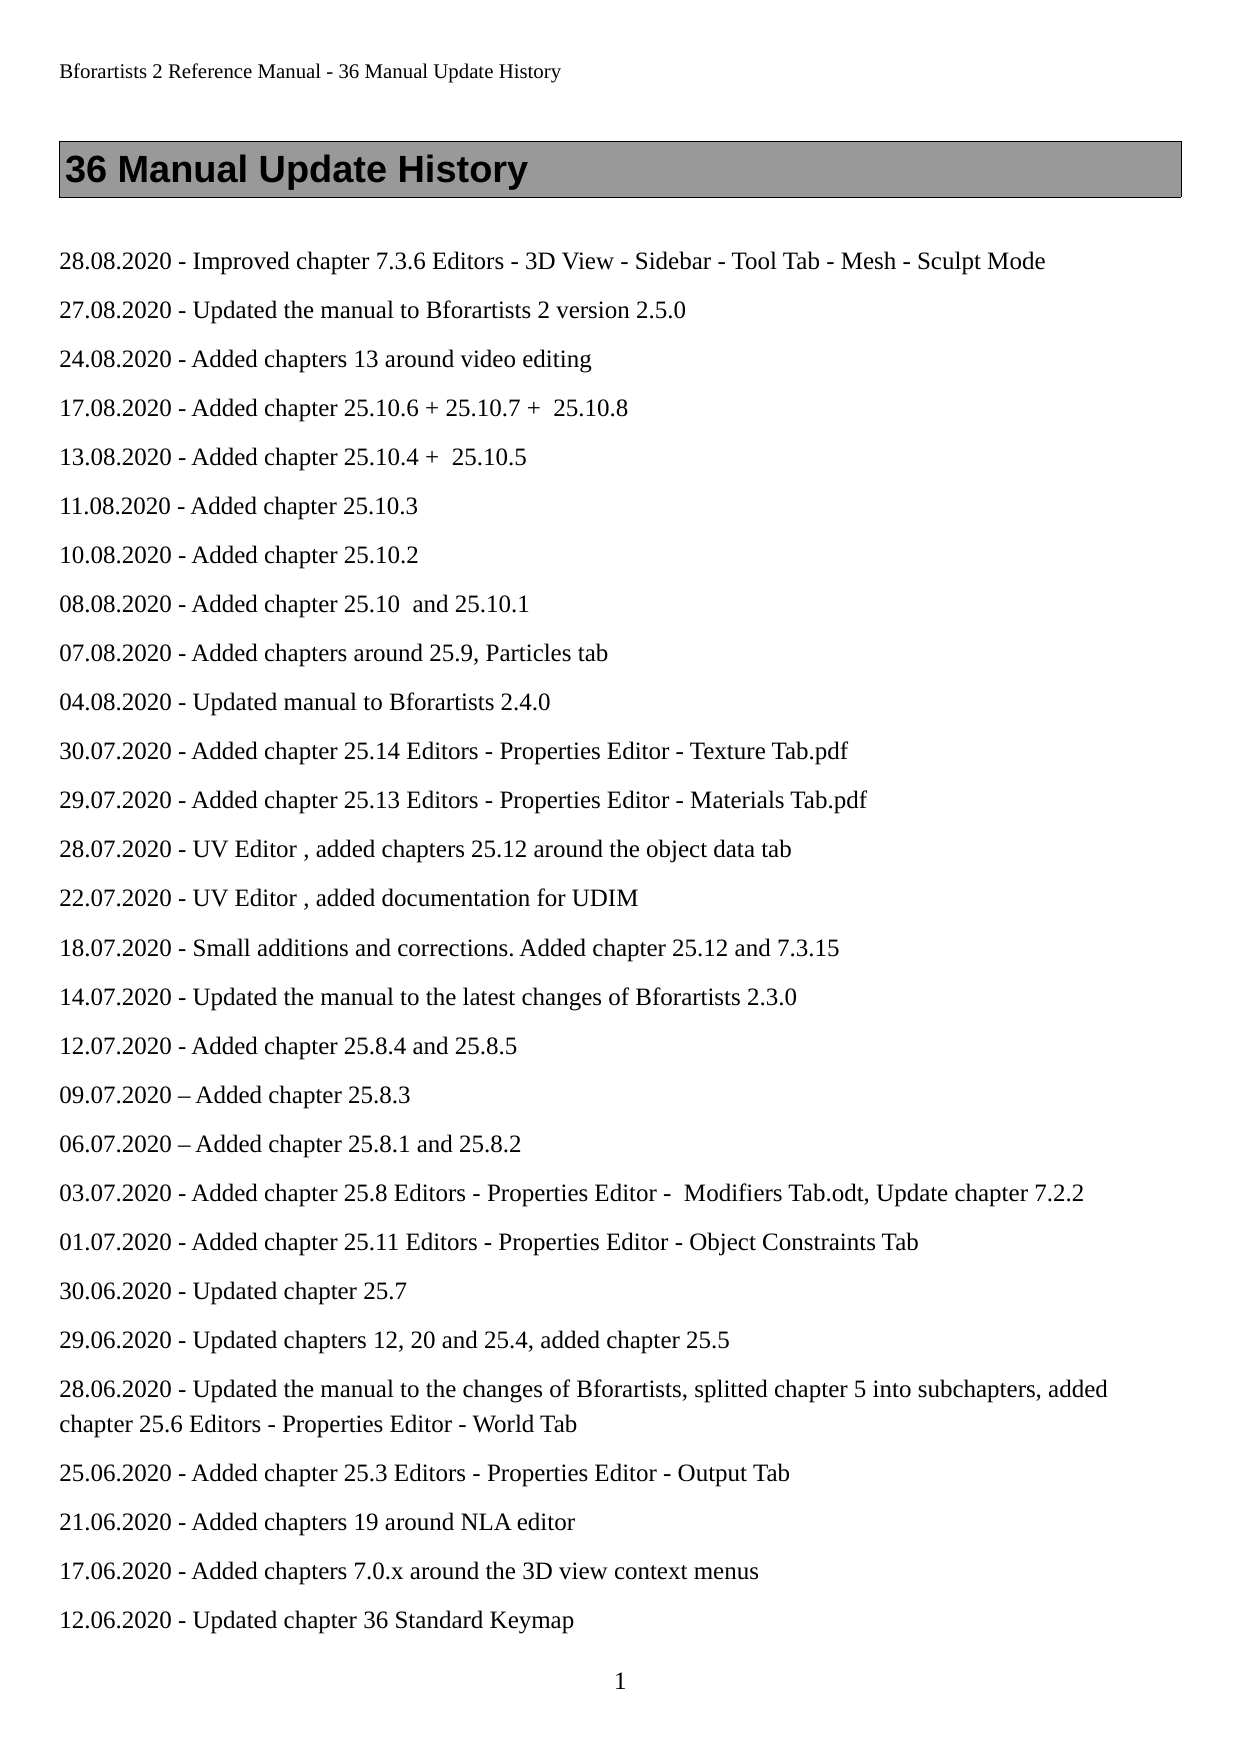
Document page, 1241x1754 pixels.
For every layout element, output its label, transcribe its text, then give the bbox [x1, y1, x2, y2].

text 28.07.2020 - UV Editor , added chapters 25.12 around the object data tab [59, 834, 1181, 863]
text 13.08.2020 - Added chapter 25.10.4 + 25.10.5 [59, 442, 1181, 471]
text 28.08.2020 - Improved chapter 7.3.6 Editors - 3D View - Sidebar - Tool Tab - Mesh - Sculpt Mode [59, 246, 1181, 274]
text 08.08.2020 - Added chapter 25.10 and 25.10.1 [59, 589, 1181, 618]
text 03.07.2020 - Added chapter 25.8 Editors - Properties Editor - Modifiers Tab.odt, Update chapter 7.2.2 [59, 1178, 1181, 1207]
text 12.07.2020 - Added chapter 25.8.4 and 25.8.5 [59, 1031, 1181, 1059]
text 17.06.2020 - Added chapters 7.0.x around the 3D view context menus [59, 1556, 1181, 1584]
text 01.07.2020 - Added chapter 25.11 Editors - Properties Editor - Object Constraints Tab [59, 1227, 1181, 1256]
table_header 36 Manual Update History [60, 142, 1181, 197]
text 29.07.2020 - Added chapter 25.13 Editors - Properties Editor - Materials Tab.pdf [59, 785, 1181, 814]
text 29.06.2020 - Updated chapters 12, 20 and 25.4, added chapter 25.5 [59, 1325, 1181, 1354]
text 04.08.2020 - Updated manual to Bforartists 2.4.0 [59, 687, 1181, 716]
text 06.07.2020 – Added chapter 25.8.1 and 25.8.2 [59, 1129, 1181, 1158]
text 18.07.2020 - Small additions and corrections. Added chapter 25.12 and 7.3.15 [59, 933, 1181, 961]
text 09.07.2020 – Added chapter 25.8.3 [59, 1080, 1181, 1108]
text 17.08.2020 - Added chapter 25.10.6 + 25.10.7 + 25.10.8 [59, 393, 1181, 422]
text 25.06.2020 - Added chapter 25.3 Editors - Properties Editor - Output Tab [59, 1458, 1181, 1486]
text 14.07.2020 - Updated the manual to the latest changes of Bforartists 2.3.0 [59, 982, 1181, 1010]
text 07.08.2020 - Added chapters around 25.9, Particles tab [59, 638, 1181, 667]
text 11.08.2020 - Added chapter 25.10.3 [59, 491, 1181, 520]
text 12.06.2020 - Updated chapter 36 Standard Keymap [59, 1605, 1181, 1634]
text 24.08.2020 - Added chapters 13 around video editing [59, 344, 1181, 373]
text 21.06.2020 - Added chapters 19 around NLA editor [59, 1507, 1181, 1536]
text 27.08.2020 - Updated the manual to Bforartists 2 version 2.5.0 [59, 295, 1181, 323]
text 10.08.2020 - Added chapter 25.10.2 [59, 540, 1181, 569]
text 30.06.2020 - Updated chapter 25.7 [59, 1276, 1181, 1305]
text 28.06.2020 - Updated the manual to the changes of Bforartists, splitted chapter 5 into subchapters, added chapter 25.6 Editors - Properties Editor - World Tab [59, 1374, 1181, 1437]
text 30.07.2020 - Added chapter 25.14 Editors - Properties Editor - Texture Tab.pdf [59, 736, 1181, 765]
text 22.07.2020 - UV Editor , added documentation for UDIM [59, 883, 1181, 912]
